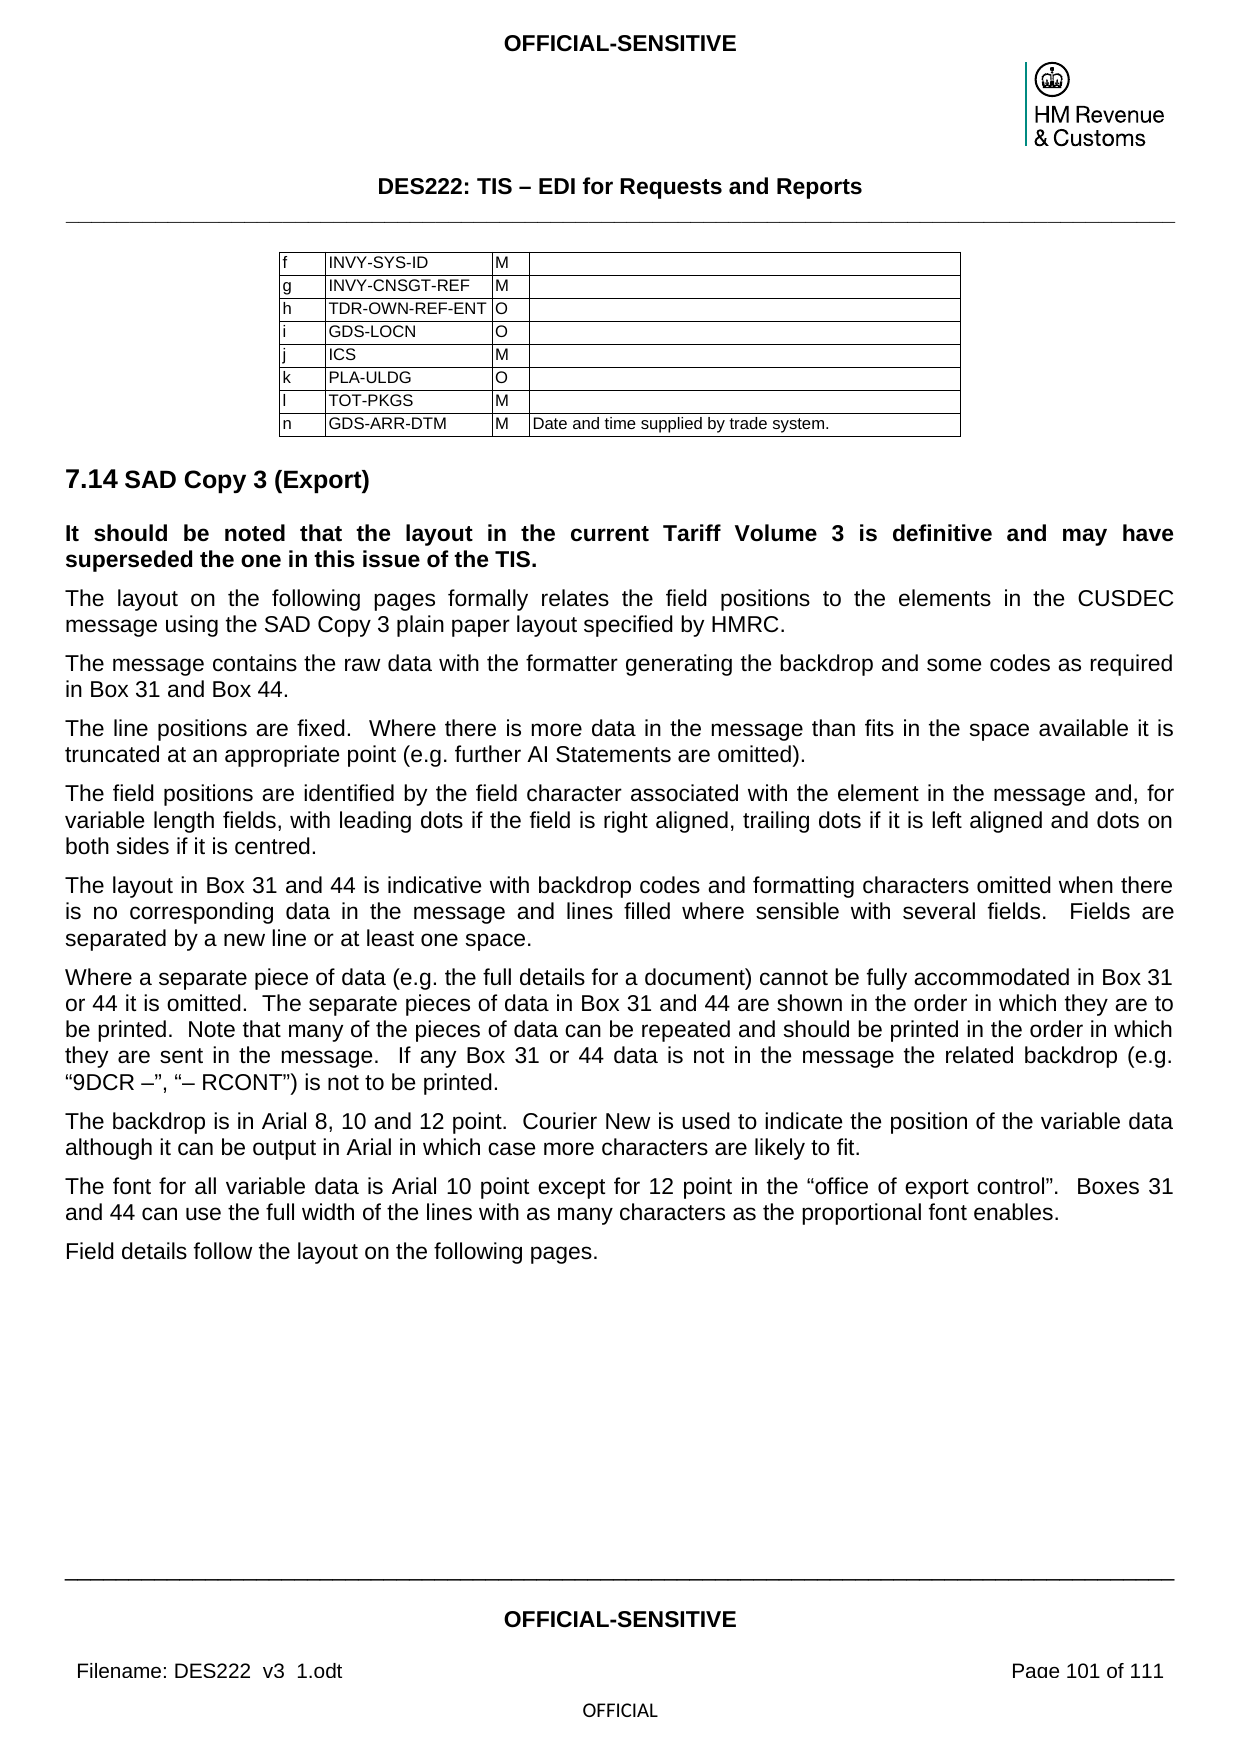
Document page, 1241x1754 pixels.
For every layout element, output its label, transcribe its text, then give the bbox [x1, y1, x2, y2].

table_cell M [493, 276, 529, 298]
table_cell ICS [326, 345, 492, 367]
table_cell n [280, 414, 325, 436]
table_cell M [493, 345, 529, 367]
table_cell [530, 276, 960, 298]
table_cell TDR-OWN-REF-ENT [326, 299, 492, 321]
subtitle SAD Copy 3 (Export) [65, 463, 1175, 494]
table_cell O [493, 299, 529, 321]
text Field details follow the layout on the following pages. [65, 1238, 1175, 1264]
table_cell GDS-LOCN [326, 322, 492, 344]
table_cell PLA-ULDG [326, 368, 492, 390]
text The message contains the raw data with the formatter generating the backdrop and some codes as required in Box 31 and Box 44. [65, 650, 1175, 703]
table_cell GDS-ARR-DTM [326, 414, 492, 436]
text The field positions are identified by the field character associated with the element in the message and, for variable length fields, with leading dots if the field is right aligned, trailing dots if it is left aligned and dots on both sides if it is centred. [65, 780, 1175, 859]
table_cell M [493, 253, 529, 275]
table_cell INVY-SYS-ID [326, 253, 492, 275]
table_cell k [280, 368, 325, 390]
text The font for all variable data is Arial 10 point except for 12 point in the “office of export control”. Boxes 31 and 44 can use the full width of the lines with as many characters as the proportional font enables. [65, 1173, 1175, 1226]
table_cell i [280, 322, 325, 344]
table_cell O [493, 322, 529, 344]
text The line positions are fixed. Where there is more data in the message than fits in the space available it is truncated at an appropriate point (e.g. further AI Statements are omitted). [65, 715, 1175, 768]
table_cell j [280, 345, 325, 367]
table_cell f [280, 253, 325, 275]
table_cell [530, 299, 960, 321]
text It should be noted that the layout in the current Tariff Volume 3 is definitive and may have superseded the one in this issue of the TIS. [65, 519, 1175, 572]
table_cell h [280, 299, 325, 321]
table_cell Date and time supplied by trade system. [530, 414, 960, 436]
table_cell TOT-PKGS [326, 391, 492, 413]
table_cell [530, 391, 960, 413]
text Where a separate piece of data (e.g. the full details for a document) cannot be fully accommodated in Box 31 or 44 it is omitted. The separate pieces of data in Box 31 and 44 are shown in the order in which they are to be printed. Note that many of the pieces of data can be repeated and should be printed in the order in which they are sent in the message. If any Box 31 or 44 data is not in the message the related backdrop (e.g. “9DCR –”, “– RCONT”) is not to be printed. [65, 963, 1175, 1095]
table_cell M [493, 391, 529, 413]
table_cell [530, 345, 960, 367]
text The layout on the following pages formally relates the field positions to the elements in the CUSDEC message using the SAD Copy 3 plain paper layout specified by HMRC. [65, 585, 1175, 637]
table_cell [530, 368, 960, 390]
table_cell g [280, 276, 325, 298]
table_cell INVY-CNSGT-REF [326, 276, 492, 298]
table_cell [530, 253, 960, 275]
text The backdrop is in Arial 8, 10 and 12 point. Courier New is used to indicate the position of the variable data although it can be output in Arial in which case more characters are likely to fit. [65, 1108, 1175, 1160]
table_cell l [280, 391, 325, 413]
text The layout in Box 31 and 44 is indicative with backdrop codes and formatting characters omitted when there is no corresponding data in the message and lines filled where sensible with several fields. Fields are separated by a new line or at least one space. [65, 872, 1175, 951]
table_cell [530, 322, 960, 344]
table_cell M [493, 414, 529, 436]
table_cell O [493, 368, 529, 390]
